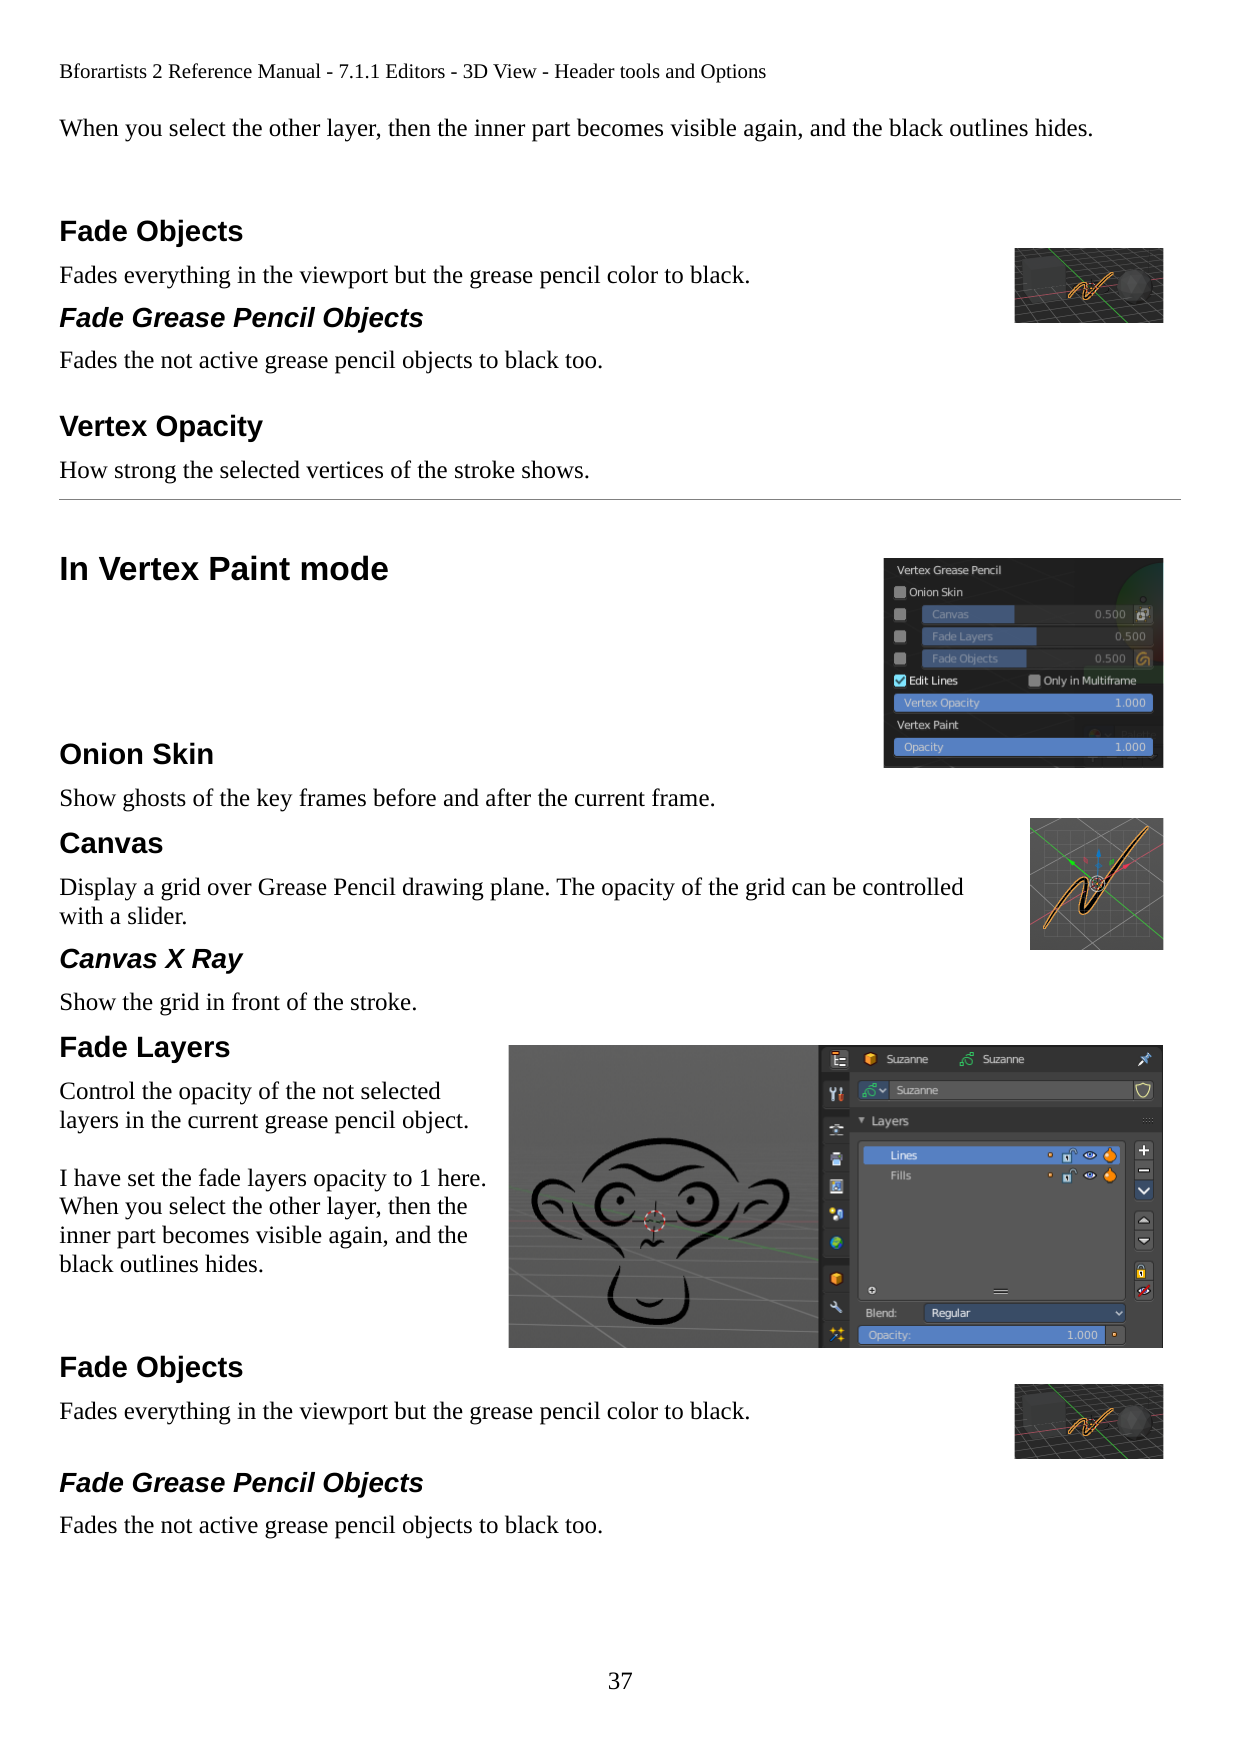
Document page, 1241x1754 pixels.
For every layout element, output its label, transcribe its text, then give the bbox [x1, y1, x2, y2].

subtitle Vertex Opacity [59, 409, 1181, 443]
text Fades the not active grease pencil objects to black too. [59, 345, 1181, 374]
text Fades the not active grease pencil objects to black too. [59, 1510, 1181, 1539]
subtitle Canvas X Ray [59, 942, 1181, 974]
picture [508, 1045, 1164, 1348]
text Fades everything in the viewport but the grease pencil color to black. [59, 1396, 1014, 1425]
text How strong the selected vertices of the stroke shows. [59, 455, 1181, 484]
subtitle [1164, 826, 1181, 860]
subtitle Fade Objects [59, 213, 1181, 247]
subtitle Canvas [59, 826, 1030, 860]
subtitle Fade Layers [59, 1030, 1181, 1064]
text Show the grid in front of the stroke. [59, 987, 1181, 1016]
text I have set the fade layers opacity to 1 here. When you select the other layer, then the inner part becomes visible again, and the black outlines hides. [59, 1163, 508, 1278]
picture [1014, 248, 1164, 323]
text Control the opacity of the not selected layers in the current grease pencil object. [59, 1076, 508, 1134]
picture [1014, 1384, 1164, 1459]
subtitle Fade Grease Pencil Objects [59, 301, 1181, 333]
subtitle Fade Objects [59, 1350, 1181, 1383]
text Fades everything in the viewport but the grease pencil color to black. [59, 260, 1014, 288]
text Show ghosts of the key frames before and after the current frame. [59, 783, 1181, 812]
subtitle In Vertex Paint mode [59, 549, 1181, 588]
subtitle Fade Grease Pencil Objects [59, 1466, 1181, 1498]
text Display a grid over Grease Pencil drawing plane. The opacity of the grid can be controlled with a slider. [59, 872, 1030, 930]
picture [1030, 818, 1164, 950]
text When you select the other layer, then the inner part becomes visible again, and the black outlines hides. [59, 113, 1181, 141]
picture [883, 558, 1164, 768]
subtitle Onion Skin [59, 737, 1181, 770]
